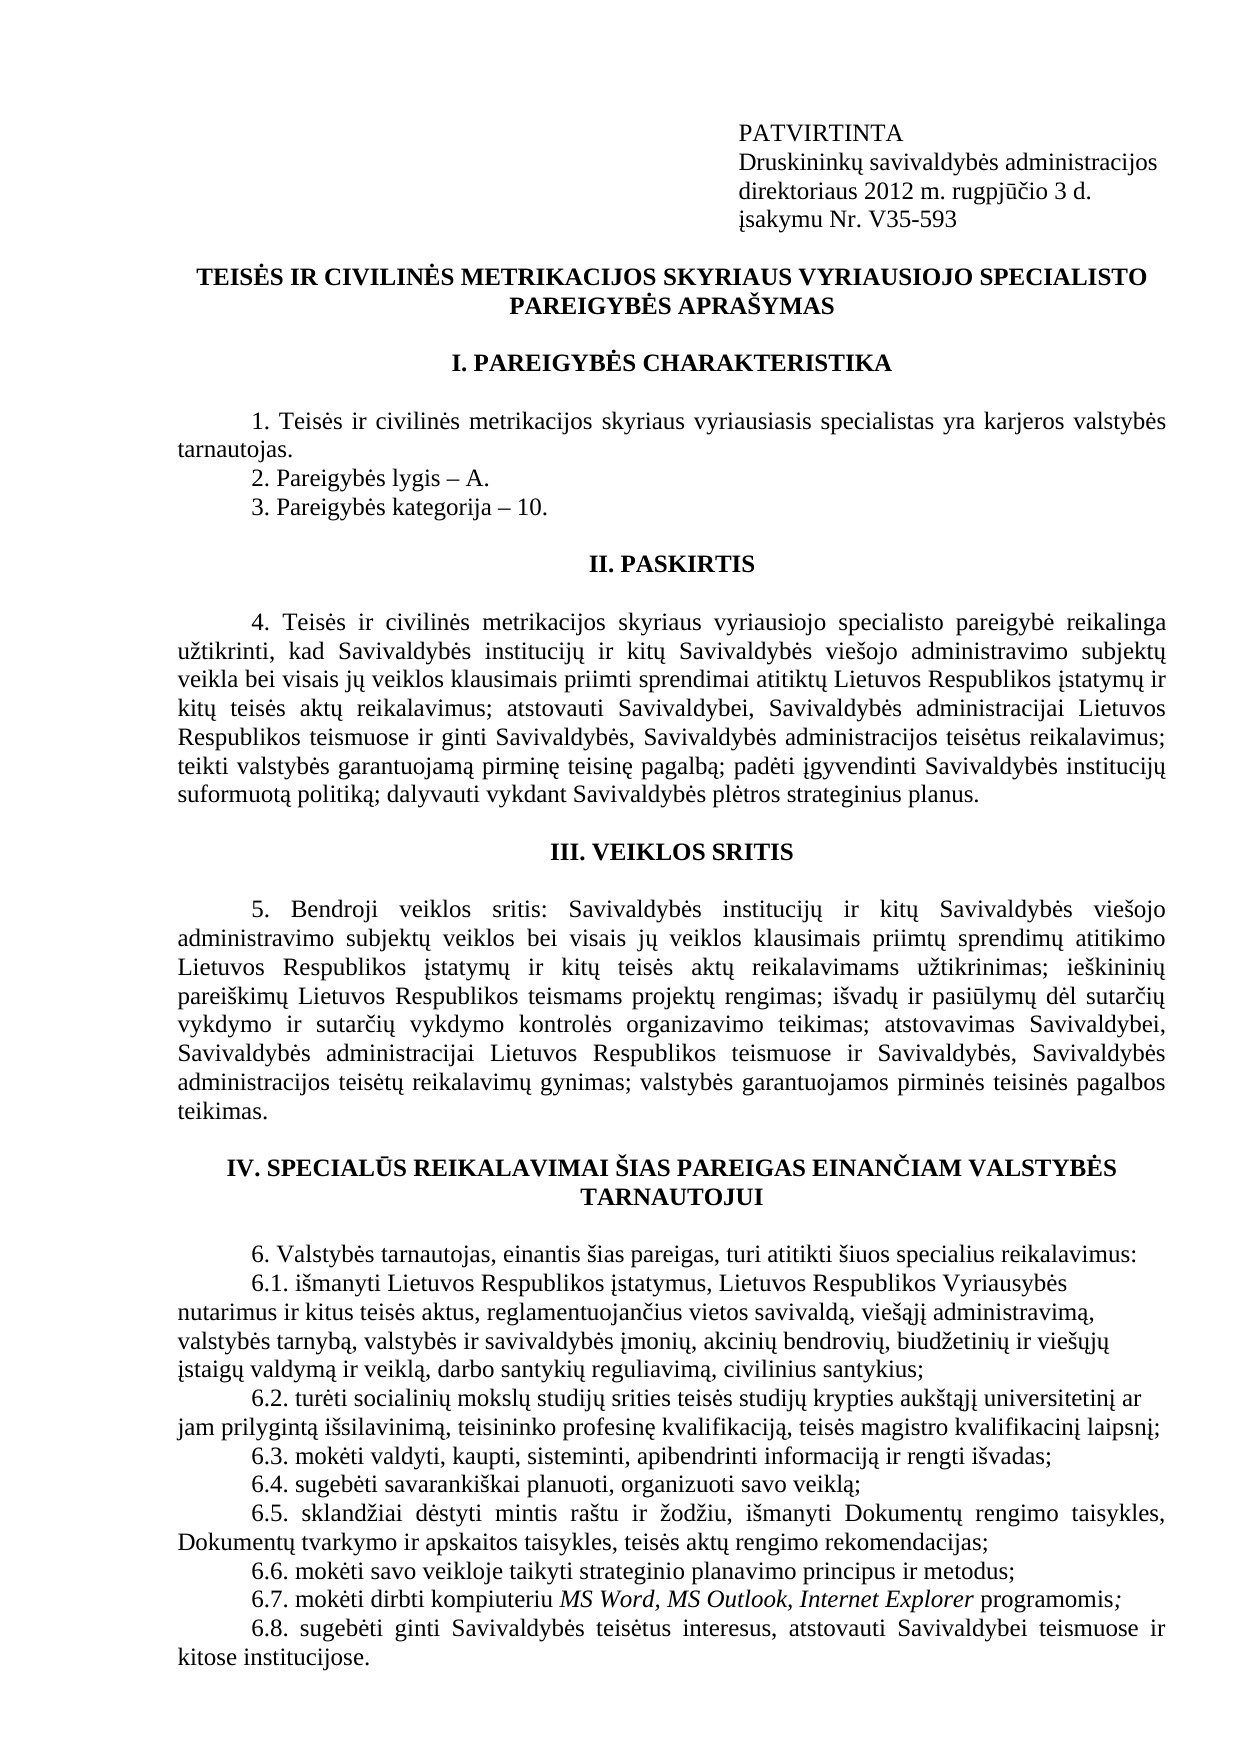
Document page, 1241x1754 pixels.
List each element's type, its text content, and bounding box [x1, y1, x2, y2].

text 6.1. išmanyti Lietuvos Respublikos įstatymus, Lietuvos Respublikos Vyriausybės nutarimus ir kitus teisės aktus, reglamentuojančius vietos savivaldą, viešąjį administravimą, valstybės tarnybą, valstybės ir savivaldybės įmonių, akcinių bendrovių, biudžetinių ir viešųjų įstaigų valdymą ir veiklą, darbo santykių reguliavimą, civilinius santykius; [177, 1268, 1167, 1383]
text III. VEIKLOS SRITIS [177, 837, 1167, 866]
text PATVIRTINTA [738, 118, 1167, 147]
text 6.2. turėti socialinių mokslų studijų srities teisės studijų krypties aukštąjį universitetinį ar jam prilygintą išsilavinimą, teisininko profesinę kvalifikaciją, teisės magistro kvalifikacinį laipsnį; [177, 1383, 1167, 1441]
text 1. Teisės ir civilinės metrikacijos skyriaus vyriausiasis specialistas yra karjeros valstybės tarnautojas. [177, 406, 1167, 463]
text 6.5. sklandžiai dėstyti mintis raštu ir žodžiu, išmanyti Dokumentų rengimo taisykles, Dokumentų tvarkymo ir apskaitos taisykles, teisės aktų rengimo rekomendacijas; [177, 1498, 1167, 1556]
text 6.4. sugebėti savarankiškai planuoti, organizuoti savo veiklą; [177, 1469, 1167, 1498]
text TEISĖS IR CIVILINĖS METRIKACIJOS SKYRIAUS VYRIAUSIOJO SPECIALISTO PAREIGYBĖS APRAŠYMAS [177, 262, 1167, 319]
text 5. Bendroji veiklos sritis: Savivaldybės institucijų ir kitų Savivaldybės viešojo administravimo subjektų veiklos bei visais jų veiklos klausimais priimtų sprendimų atitikimo Lietuvos Respublikos įstatymų ir kitų teisės aktų reikalavimams užtikrinimas; ieškininių pareiškimų Lietuvos Respublikos teismams projektų rengimas; išvadų ir pasiūlymų dėl sutarčių vykdymo ir sutarčių vykdymo kontrolės organizavimo teikimas; atstovavimas Savivaldybei, Savivaldybės administracijai Lietuvos Respublikos teismuose ir Savivaldybės, Savivaldybės administracijos teisėtų reikalavimų gynimas; valstybės garantuojamos pirminės teisinės pagalbos teikimas. [177, 894, 1167, 1124]
text 6.8. sugebėti ginti Savivaldybės teisėtus interesus, atstovauti Savivaldybei teismuose ir kitose institucijose. [177, 1613, 1167, 1671]
text II. PASKIRTIS [177, 549, 1167, 578]
text 2. Pareigybės lygis – A. [177, 463, 1167, 492]
text direktoriaus 2012 m. rugpjūčio 3 d. [177, 176, 1167, 204]
text įsakymu Nr. V35-593 [177, 204, 1167, 233]
text 3. Pareigybės kategorija – 10. [177, 492, 1167, 521]
text 6. Valstybės tarnautojas, einantis šias pareigas, turi atitikti šiuos specialius reikalavimus: [177, 1239, 1167, 1268]
text 6.6. mokėti savo veikloje taikyti strateginio planavimo principus ir metodus; [177, 1556, 1167, 1584]
text 4. Teisės ir civilinės metrikacijos skyriaus vyriausiojo specialisto pareigybė reikalinga užtikrinti, kad Savivaldybės institucijų ir kitų Savivaldybės viešojo administravimo subjektų veikla bei visais jų veiklos klausimais priimti sprendimai atitiktų Lietuvos Respublikos įstatymų ir kitų teisės aktų reikalavimus; atstovauti Savivaldybei, Savivaldybės administracijai Lietuvos Respublikos teismuose ir ginti Savivaldybės, Savivaldybės administracijos teisėtus reikalavimus; teikti valstybės garantuojamą pirminę teisinę pagalbą; padėti įgyvendinti Savivaldybės institucijų suformuotą politiką; dalyvauti vykdant Savivaldybės plėtros strateginius planus. [177, 607, 1167, 808]
text Druskininkų savivaldybės administracijos [177, 147, 1167, 176]
text I. PAREIGYBĖS CHARAKTERISTIKA [177, 348, 1167, 377]
text 6.7. mokėti dirbti kompiuteriu MS Word, MS Outlook, Internet Explorer programomis; [177, 1584, 1167, 1613]
text IV. SPECIALŪS REIKALAVIMAI ŠIAS PAREIGAS EINANČIAM VALSTYBĖS TARNAUTOJUI [177, 1153, 1167, 1211]
text 6.3. mokėti valdyti, kaupti, sisteminti, apibendrinti informaciją ir rengti išvadas; [177, 1441, 1167, 1469]
